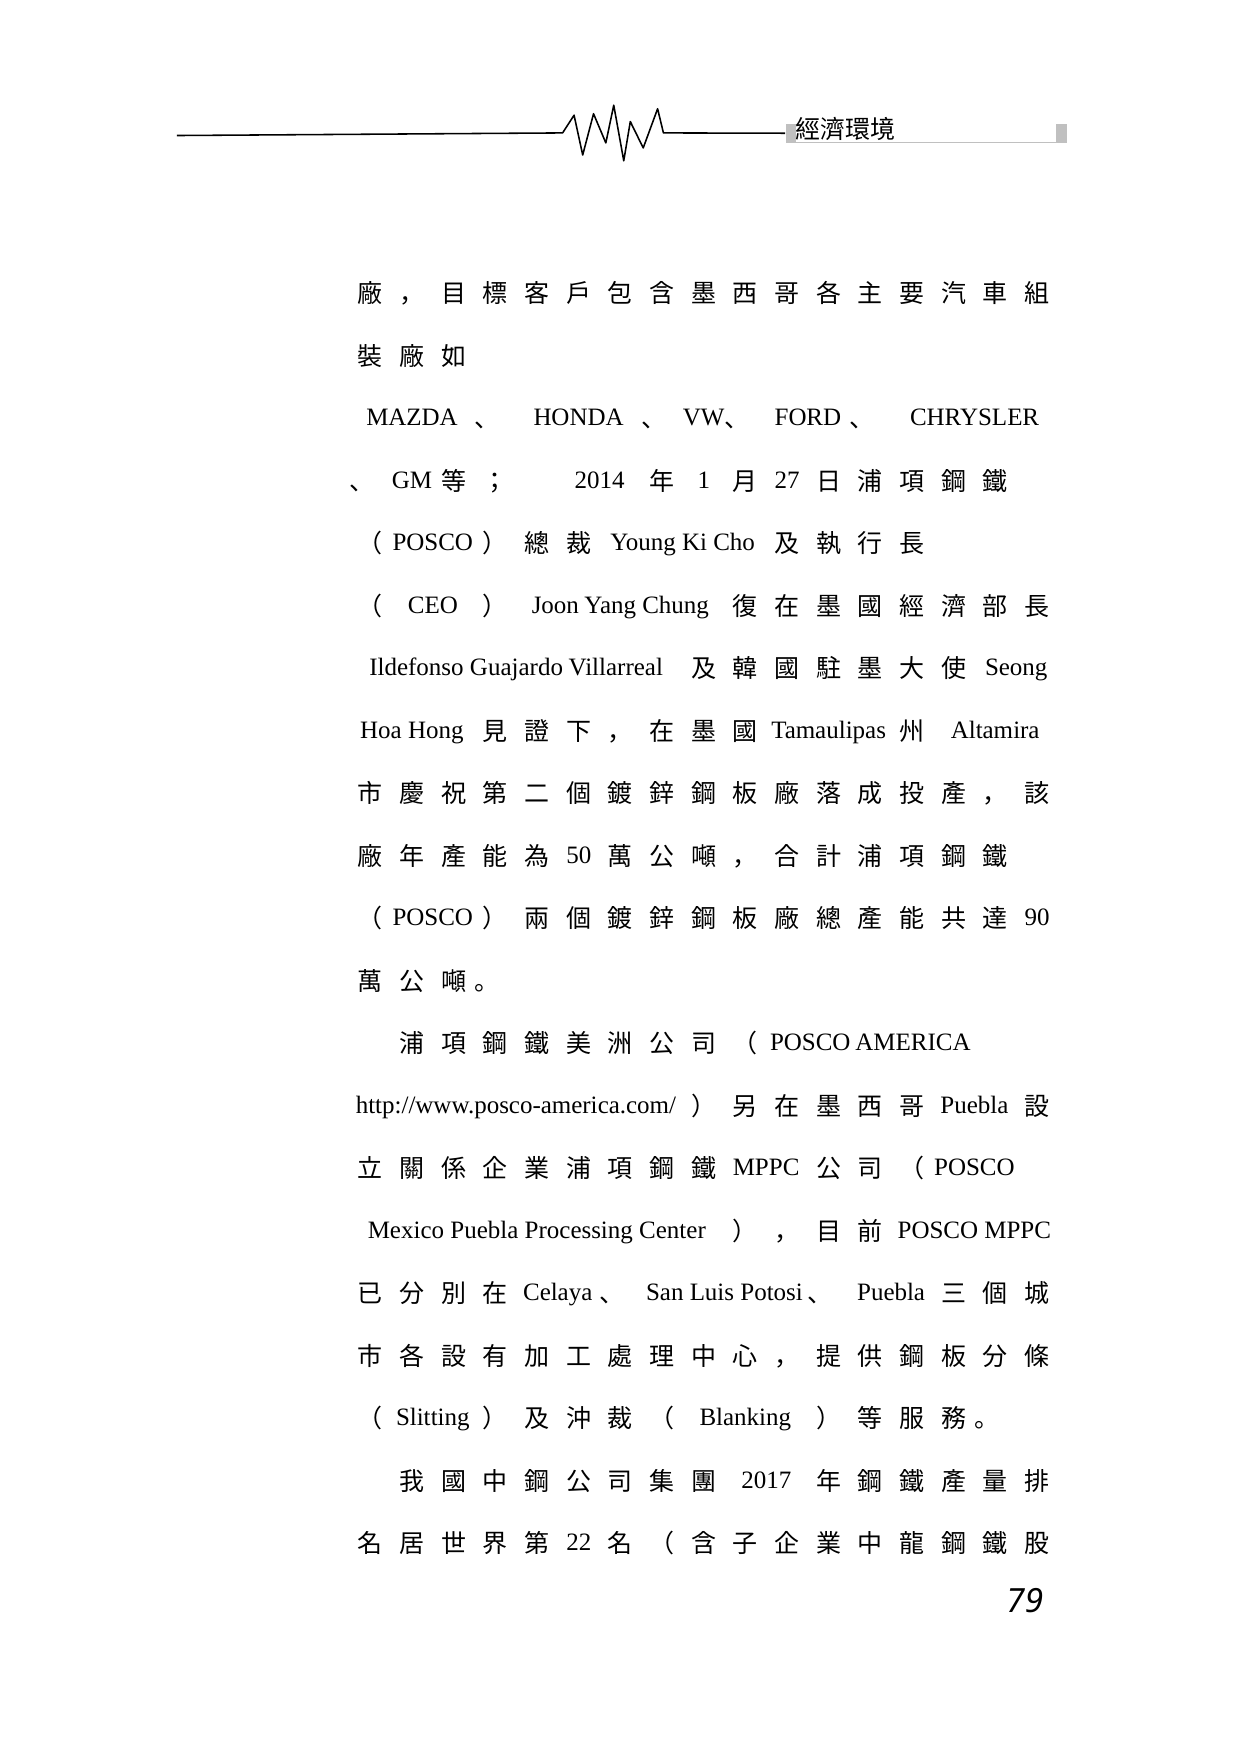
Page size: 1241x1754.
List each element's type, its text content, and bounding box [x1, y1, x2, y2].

text 廠，目標客戶包含墨西哥各主要汽車組裝廠如MAZDA、HONDA、VW、FORD、CHRYSLER、GM等； 2014年1月27日浦項鋼鐵（POSCO）總裁Young Ki Cho及執行長（CEO）Joon Yang Chung復在墨國經濟部長Ildefonso Guajardo Villarreal及韓國駐墨大使Seong Hoa Hong見證下，在墨國Tamaulipas州Altamira市慶祝第二個鍍鋅鋼板廠落成投產，該廠年產能為50萬公噸，合計浦項鋼鐵（POSCO）兩個鍍鋅鋼板廠總產能共達90萬公噸。 [330, 250, 1058, 1000]
text 浦項鋼鐵美洲公司（POSCO AMERICA http://www.posco-america.com/）另在墨西哥Puebla設立關係企業浦項鋼鐵MPPC公司（POSCO Mexico Puebla Processing Center），目前POSCO MPPC已分別在Celaya、San Luis Potosi、Puebla三個城市各設有加工處理中心，提供鋼板分條（Slitting）及沖裁（Blanking）等服務。 [330, 1000, 1058, 1438]
text 我國中鋼公司集團2017年鋼鐵產量排名居世界第22名（含子企業中龍鋼鐵股 [330, 1438, 1058, 1563]
